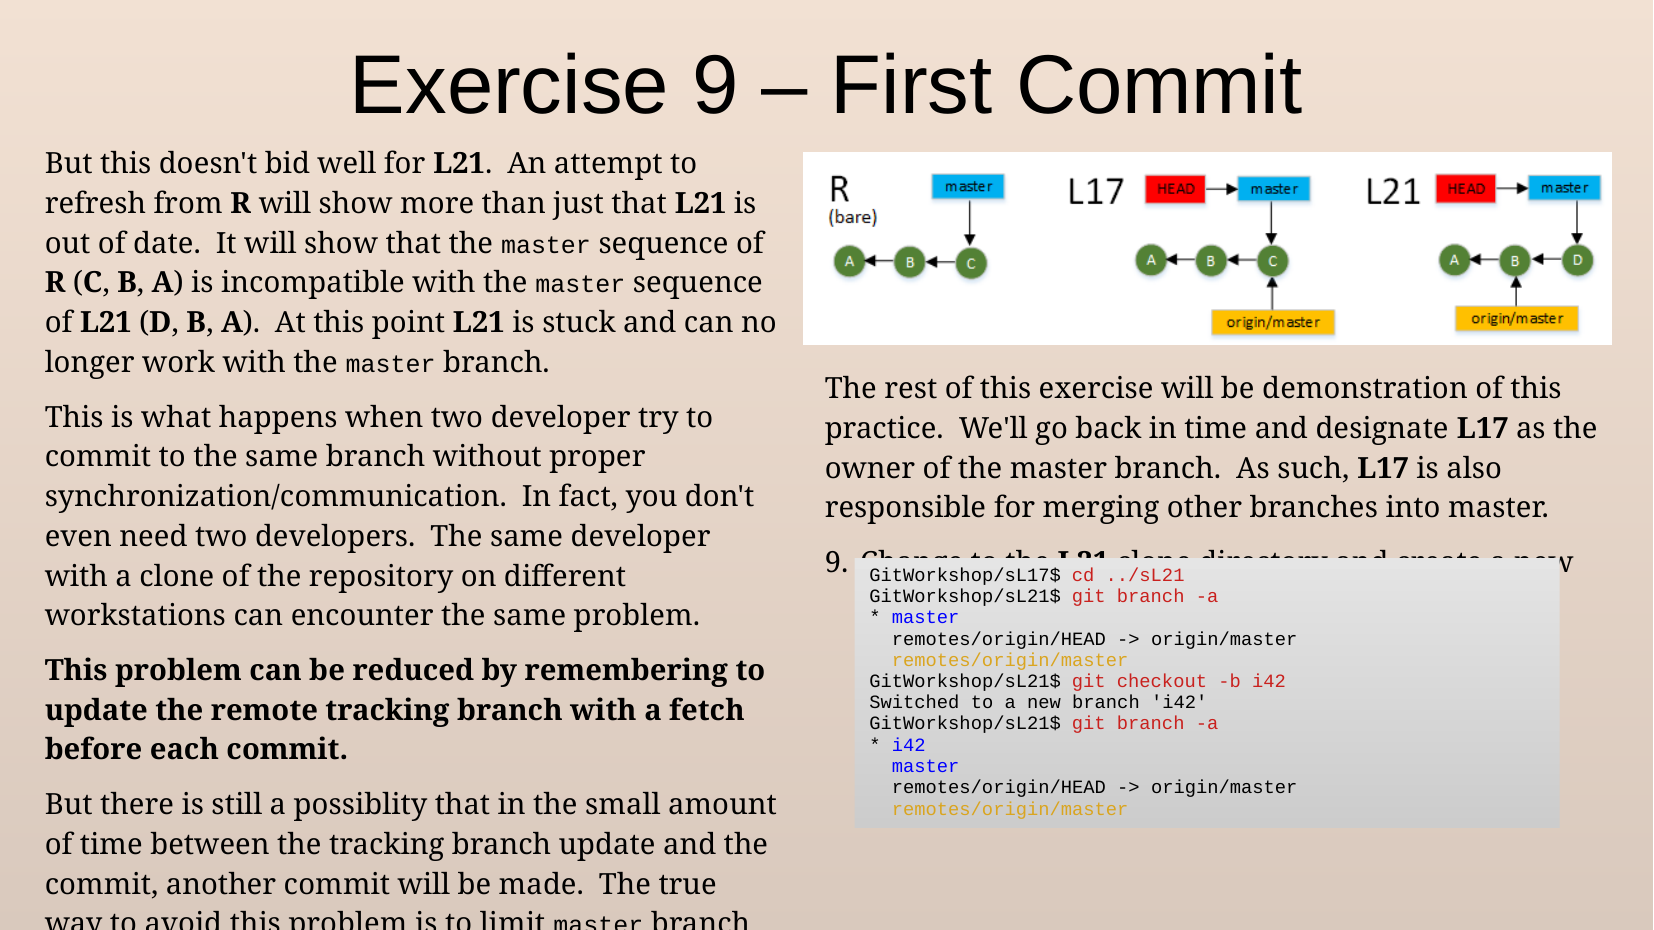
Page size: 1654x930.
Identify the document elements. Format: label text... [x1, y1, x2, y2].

text_box The rest of this exercise will be demonstration of this practice. We'll go back in time and designate L17 as the owner of the master branch. As such, L17 is also responsible for merging other branches into master. Change to the L21 clone directory and create a new i42 branch. [810, 359, 1621, 555]
text_box But this doesn't bid well for L21. An attempt to refresh from R will show more than just that L21 is out of date. It will show that the master sequence of R (C, B, A) is incompatible with the master sequence of L21 (D, B, A). At this point L21 is stuck and can no longer work with the master branch. This is what happens when two developer try to commit to the same branch without proper synchronization/communication. In fact, you don't even need two developers. The same developer with a clone of the repository on different workstations can encounter the same problem. This problem can be reduced by remembering to update the remote tracking branch with a fetch before each commit. But there is still a possiblity that in the small amount of time between the tracking branch update and the commit, another commit will be made. The true way to avoid this problem is to limit master branch commits to a single person or to a small group of people who communicate well. Everyone else commits using different branches that are merged to master. This eliminates the race conditions. [30, 134, 796, 856]
picture [803, 152, 1612, 345]
text_box GitWorkshop/sL17$ cd ../sL21 GitWorkshop/sL21$ git branch -a * master remotes/origin/HEAD -> origin/master remotes/origin/master GitWorkshop/sL21$ git checkout -b i42 Switched to a new branch 'i42' GitWorkshop/sL21$ git branch -a * i42 master remotes/origin/HEAD -> origin/master remotes/origin/master [854, 558, 1560, 829]
title Exercise 9 – First Commit [82, 19, 1571, 151]
